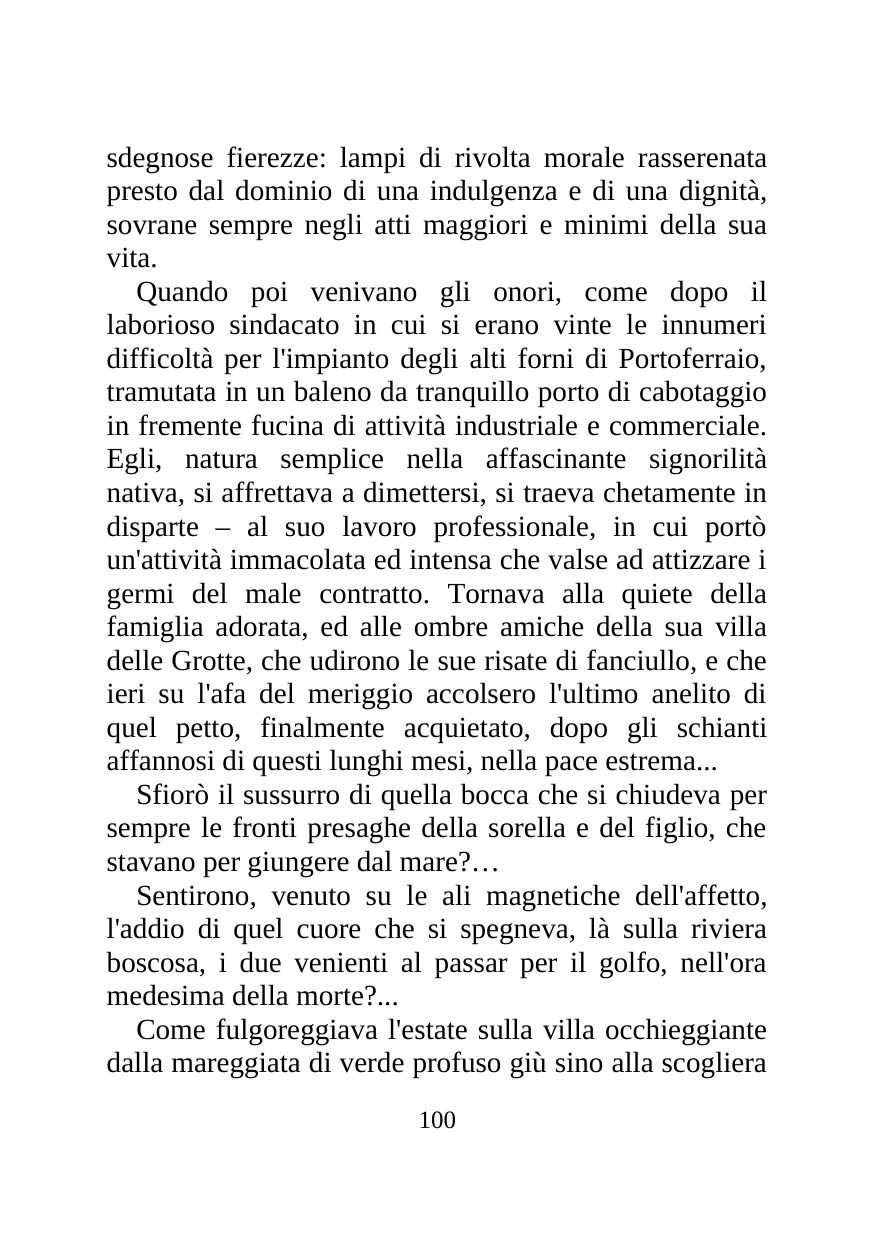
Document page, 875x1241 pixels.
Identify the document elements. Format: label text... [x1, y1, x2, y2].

text Quando poi venivano gli onori, come dopo il laborioso sindacato in cui si erano vinte le innumeri difficoltà per l'impianto degli alti forni di Portoferraio, tramutata in un baleno da tranquillo porto di cabotaggio in fremente fucina di attività industriale e commerciale. Egli, natura semplice nella affascinante signorilità nativa, si affrettava a dimettersi, si traeva chetamente in disparte – al suo lavoro professionale, in cui portò un'attività immacolata ed intensa che valse ad attizzare i germi del male contratto. Tornava alla quiete della famiglia adorata, ed alle ombre amiche della sua villa delle Grotte, che udirono le sue risate di fanciullo, e che ieri su l'afa del meriggio accolsero l'ultimo anelito di quel petto, finalmente acquietato, dopo gli schianti affannosi di questi lunghi mesi, nella pace estrema... [106, 274, 768, 777]
text sdegnose fierezze: lampi di rivolta morale rasserenata presto dal dominio di una indulgenza e di una dignità, sovrane sempre negli atti maggiori e minimi della sua vita. [106, 140, 768, 274]
text Come fulgoreggiava l'estate sulla villa occhieggiante dalla mareggiata di verde profuso giù sino alla scogliera [106, 1012, 768, 1079]
text Sentirono, venuto su le ali magnetiche dell'affetto, l'addio di quel cuore che si spegneva, là sulla riviera boscosa, i due venienti al passar per il golfo, nell'ora medesima della morte?... [106, 878, 768, 1012]
text Sfiorò il sussurro di quella bocca che si chiudeva per sempre le fronti presaghe della sorella e del figlio, che stavano per giungere dal mare?… [106, 777, 768, 878]
